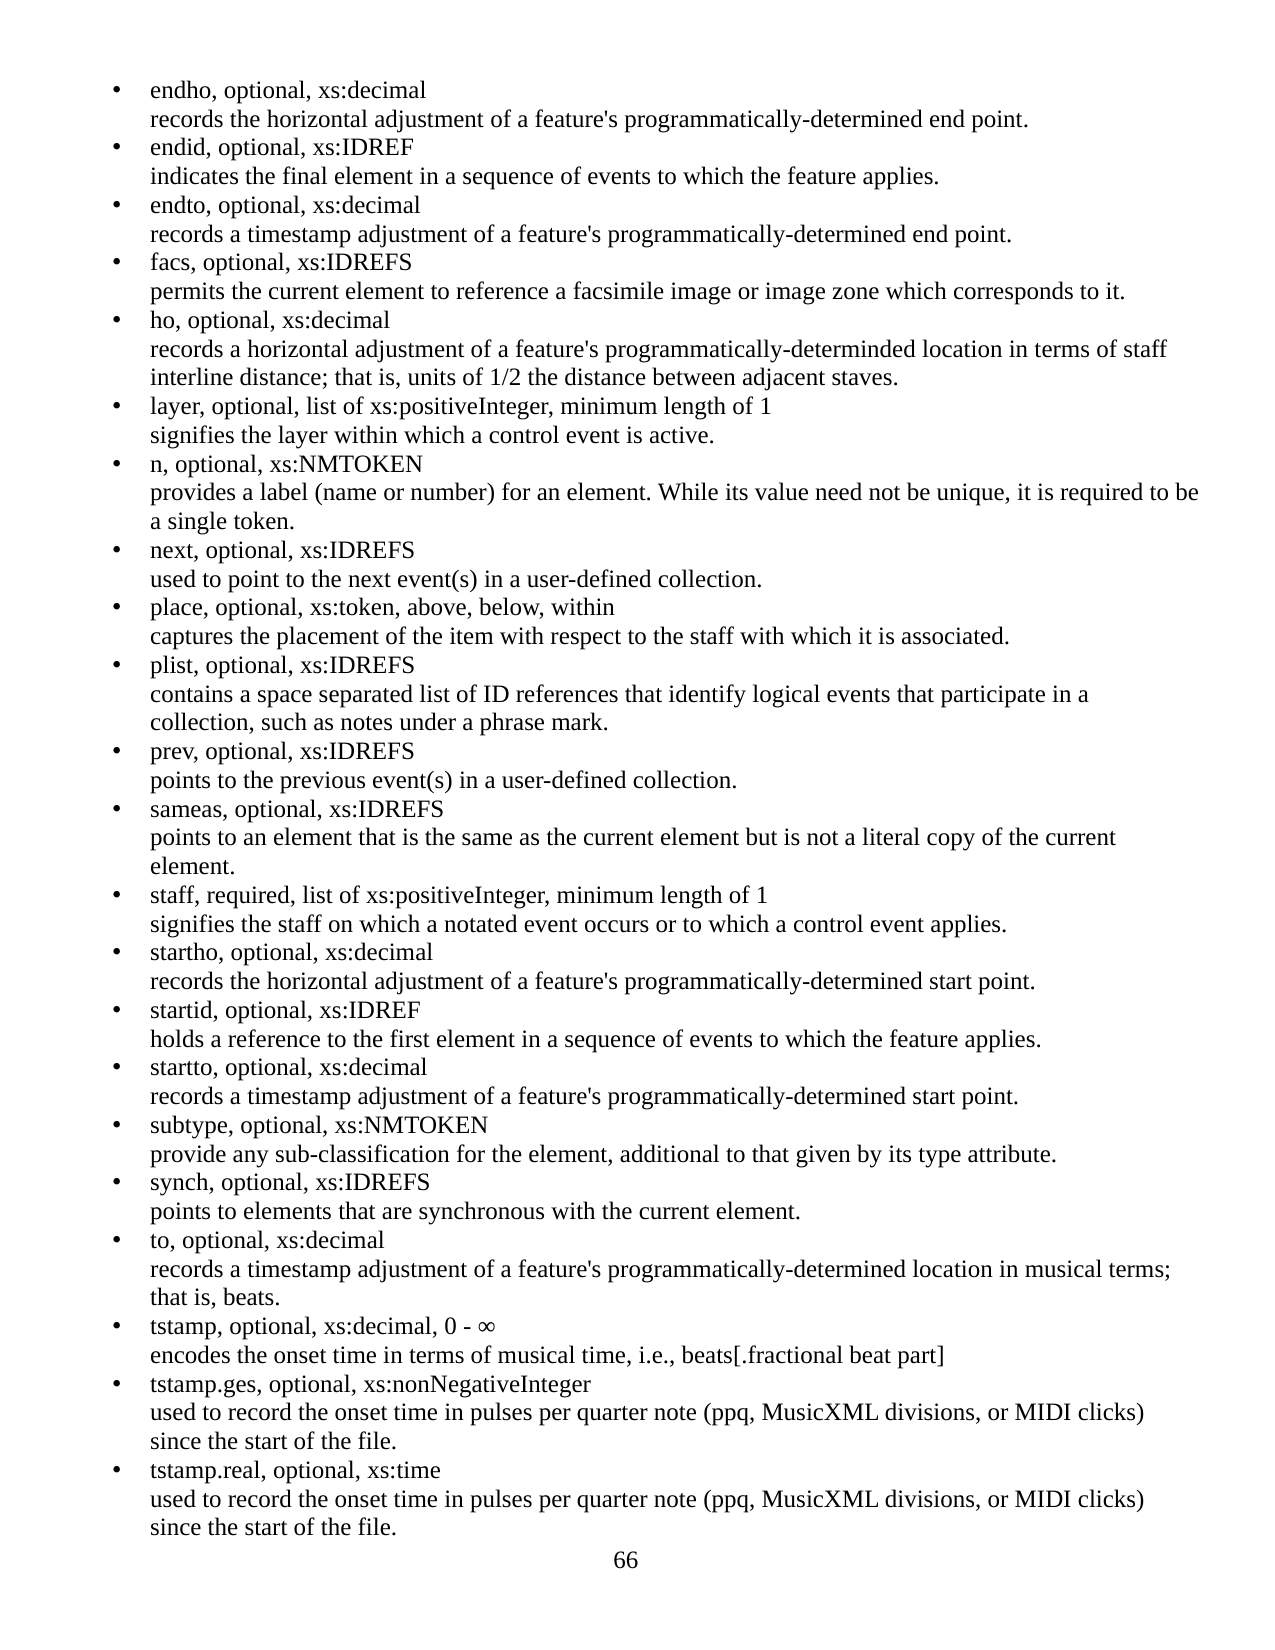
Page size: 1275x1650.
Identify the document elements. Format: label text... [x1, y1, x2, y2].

list n, optional, xs:NMTOKEN provides a label (name or number) for an element. While its value need not be unique, it is required to be a single token. [112, 449, 1200, 535]
list startid, optional, xs:IDREF holds a reference to the first element in a sequence of events to which the feature applies. [112, 995, 1200, 1052]
list synch, optional, xs:IDREFS points to elements that are synchronous with the current element. [112, 1167, 1200, 1225]
list facs, optional, xs:IDREFS permits the current element to reference a facsimile image or image zone which corresponds to it. [112, 247, 1200, 305]
list endho, optional, xs:decimal records the horizontal adjustment of a feature's programmatically-determined end point. [112, 75, 1200, 132]
list plist, optional, xs:IDREFS contains a space separated list of ID references that identify logical events that participate in a collection, such as notes under a phrase mark. [112, 650, 1200, 736]
list to, optional, xs:decimal records a timestamp adjustment of a feature's programmatically-determined location in musical terms; that is, beats. [112, 1225, 1200, 1311]
list startho, optional, xs:decimal records the horizontal adjustment of a feature's programmatically-determined start point. [112, 937, 1200, 995]
list place, optional, xs:token, above, below, within captures the placement of the item with respect to the staff with which it is associated. [112, 592, 1200, 650]
list subtype, optional, xs:NMTOKEN provide any sub-classification for the element, additional to that given by its type attribute. [112, 1110, 1200, 1167]
list tstamp.real, optional, xs:time used to record the onset time in pulses per quarter note (ppq, MusicXML divisions, or MIDI clicks) since the start of the file. [112, 1455, 1200, 1541]
list ho, optional, xs:decimal records a horizontal adjustment of a feature's programmatically-determinded location in terms of staff interline distance; that is, units of 1/2 the distance between adjacent staves. [112, 305, 1200, 391]
list endto, optional, xs:decimal records a timestamp adjustment of a feature's programmatically-determined end point. [112, 190, 1200, 247]
list sameas, optional, xs:IDREFS points to an element that is the same as the current element but is not a literal copy of the current element. [112, 794, 1200, 880]
list layer, optional, list of xs:positiveInteger, minimum length of 1 signifies the layer within which a control event is active. [112, 391, 1200, 449]
list staff, required, list of xs:positiveInteger, minimum length of 1 signifies the staff on which a notated event occurs or to which a control event applies. [112, 880, 1200, 937]
list tstamp, optional, xs:decimal, 0 - ∞ encodes the onset time in terms of musical time, i.e., beats[.fractional beat part] [112, 1311, 1200, 1369]
list tstamp.ges, optional, xs:nonNegativeInteger used to record the onset time in pulses per quarter note (ppq, MusicXML divisions, or MIDI clicks) since the start of the file. [112, 1369, 1200, 1455]
list next, optional, xs:IDREFS used to point to the next event(s) in a user-defined collection. [112, 535, 1200, 592]
list prev, optional, xs:IDREFS points to the previous event(s) in a user-defined collection. [112, 736, 1200, 794]
list endid, optional, xs:IDREF indicates the final element in a sequence of events to which the feature applies. [112, 132, 1200, 190]
list startto, optional, xs:decimal records a timestamp adjustment of a feature's programmatically-determined start point. [112, 1052, 1200, 1110]
